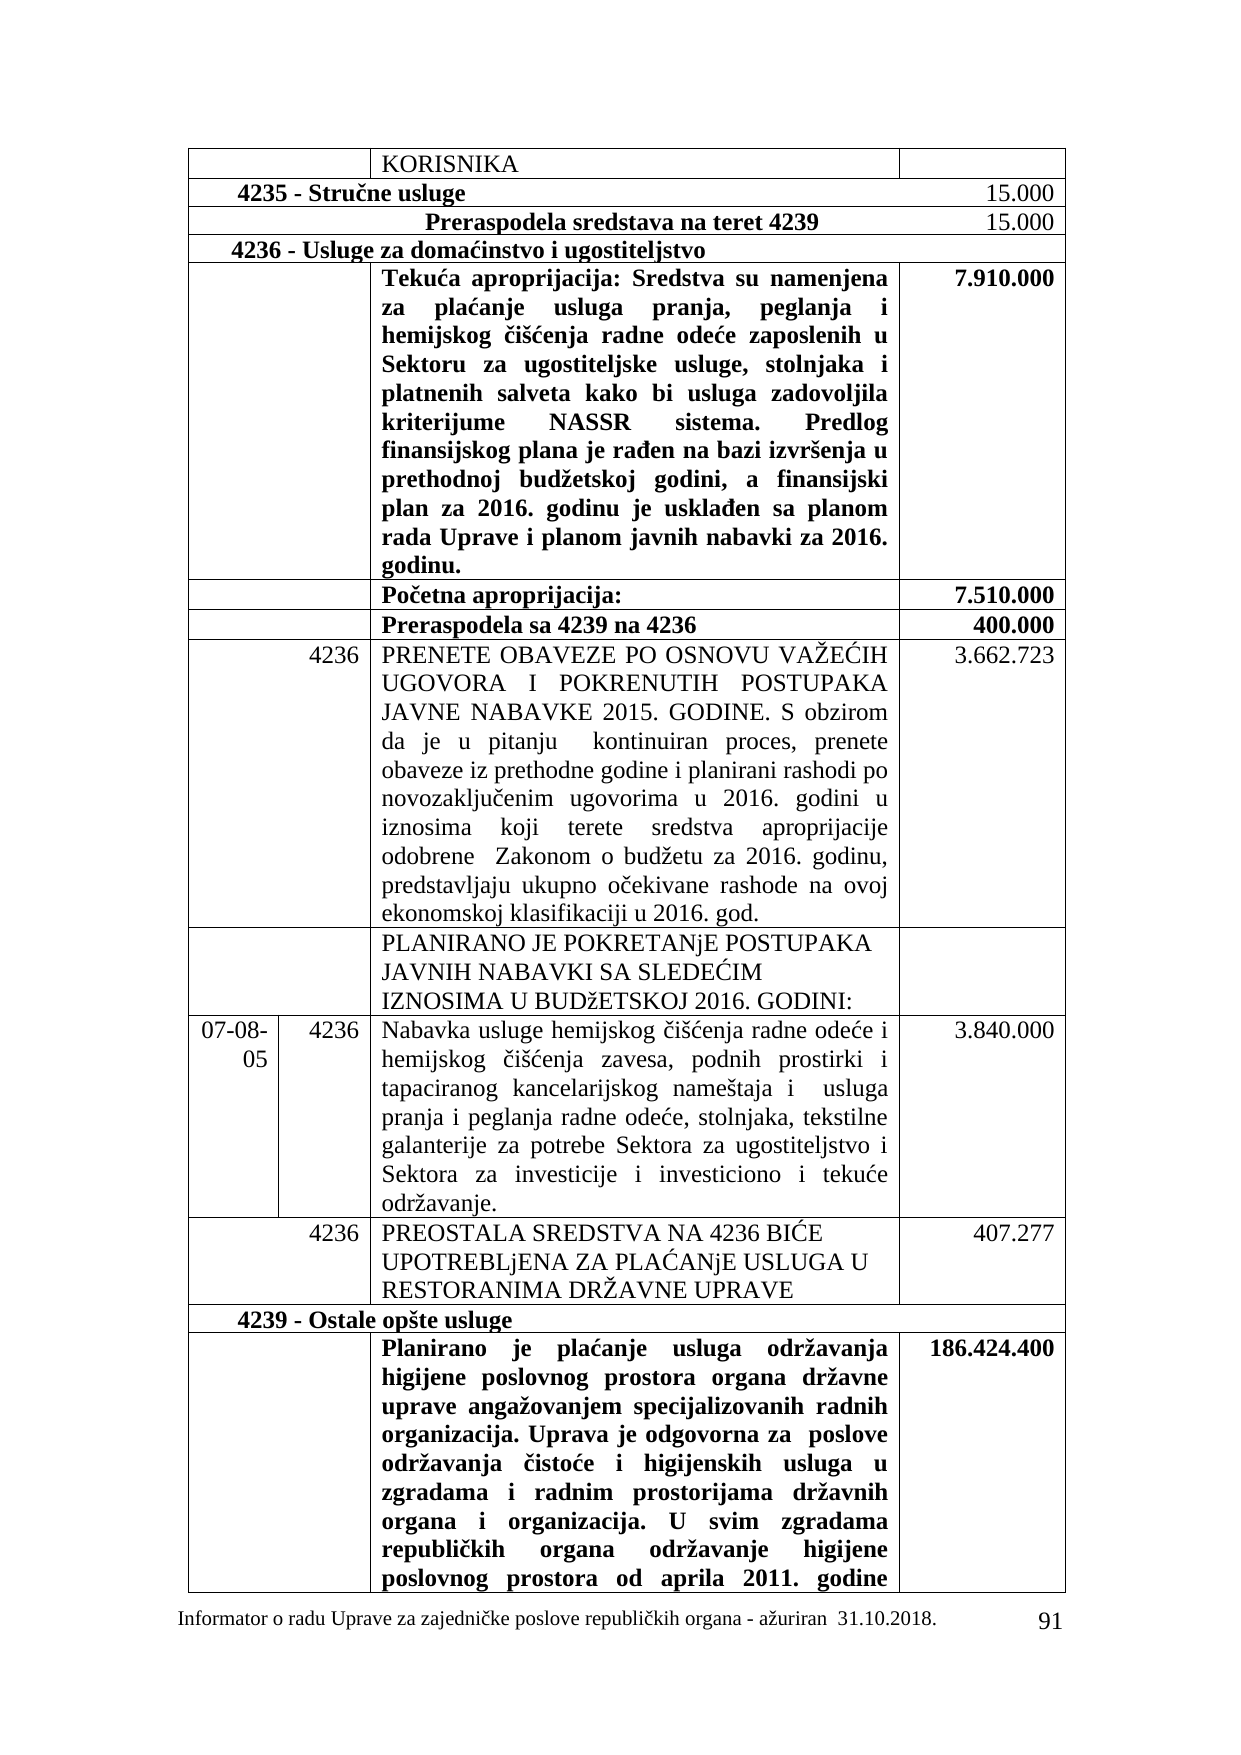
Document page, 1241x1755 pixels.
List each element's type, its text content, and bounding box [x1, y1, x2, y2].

table_cell PLANIRANO JE POKRETANјE POSTUPAKA JAVNIH NABAVKI SA SLEDEĆIM IZNOSIMA U BUDžETSKOJ 2016. GODINI: [371, 928, 899, 1014]
table_cell [900, 928, 1065, 1014]
table_cell 4235 - Stručne usluge 15.000 [189, 179, 1065, 206]
table_cell Preraspodela sa 4239 na 4236 [371, 610, 899, 639]
table_cell 186.424.400 [900, 1333, 1065, 1592]
table_cell 3.662.723 [900, 640, 1065, 927]
table_cell [189, 1333, 370, 1592]
table_cell 4236 - Usluge za domaćinstvo i ugostitelјstvo [189, 235, 1065, 262]
table_cell [189, 263, 370, 579]
table_cell Tekuća aproprijacija: Sredstva su namenjena za plaćanje usluga pranja, peglanja i hemijskog čišćenja radne odeće zaposlenih u Sektoru za ugostitelјske usluge, stolnjaka i platnenih salveta kako bi usluga zadovolјila kriterijume NASSR sistema. Predlog finansijskog plana je rađen na bazi izvršenja u prethodnoj budžetskoj godini, a finansijski plan za 2016. godinu je usklađen sa planom rada Uprave i planom javnih nabavki za 2016. godinu. [371, 263, 899, 579]
table_cell [189, 610, 370, 639]
table_cell 07-08-05 [189, 1016, 278, 1217]
table_cell [900, 149, 1065, 177]
table_cell Početna aproprijacija: [371, 580, 899, 609]
table_cell 3.840.000 [900, 1016, 1065, 1217]
table_cell PRENETE OBAVEZE PO OSNOVU VAŽEĆIH UGOVORA I POKRENUTIH POSTUPAKA JAVNE NABAVKE 2015. GODINE. S obzirom da je u pitanju kontinuiran proces, prenete obaveze iz prethodne godine i planirani rashodi po novozaklјučenim ugovorima u 2016. godini u iznosima koji terete sredstva aproprijacije odobrene Zakonom o budžetu za 2016. godinu, predstavlјaju ukupno očekivane rashode na ovoj ekonomskoj klasifikaciji u 2016. god. [371, 640, 899, 927]
table_cell 407.277 [900, 1218, 1065, 1304]
table_cell 4236 [279, 1016, 370, 1217]
table_cell Planirano je plaćanje usluga održavanja higijene poslovnog prostora organa državne uprave angažovanjem specijalizovanih radnih organizacija. Uprava je odgovorna za poslove održavanja čistoće i higijenskih usluga u zgradama i radnim prostorijama državnih organa i organizacija. U svim zgradama republičkih organa održavanje higijene poslovnog prostora od aprila 2011. godine [371, 1333, 899, 1592]
table_cell Nabavka usluge hemijskog čišćenja radne odeće i hemijskog čišćenja zavesa, podnih prostirki i tapaciranog kancelarijskog nameštaja i usluga pranja i peglanja radne odeće, stolnjaka, tekstilne galanterije za potrebe Sektora za ugostitelјstvo i Sektora za investicije i investiciono i tekuće održavanje. [371, 1016, 899, 1217]
table_cell 4239 - Ostale opšte usluge [189, 1305, 1065, 1332]
table_cell PREOSTALA SREDSTVA NA 4236 BIĆE UPOTREBLjENA ZA PLAĆANјE USLUGA U RESTORANIMA DRŽAVNE UPRAVE [371, 1218, 899, 1304]
table_cell [189, 580, 370, 609]
table_cell 7.910.000 [900, 263, 1065, 579]
table_cell KORISNIKA [371, 149, 899, 177]
table_cell [189, 149, 370, 177]
table_cell [189, 928, 370, 1014]
table_cell 400.000 [900, 610, 1065, 639]
table_cell Preraspodela sredstava na teret 4239 15.000 [189, 207, 1065, 234]
table_cell 7.510.000 [900, 580, 1065, 609]
table_cell 4236 [189, 1218, 370, 1304]
table_cell 4236 [189, 640, 370, 927]
